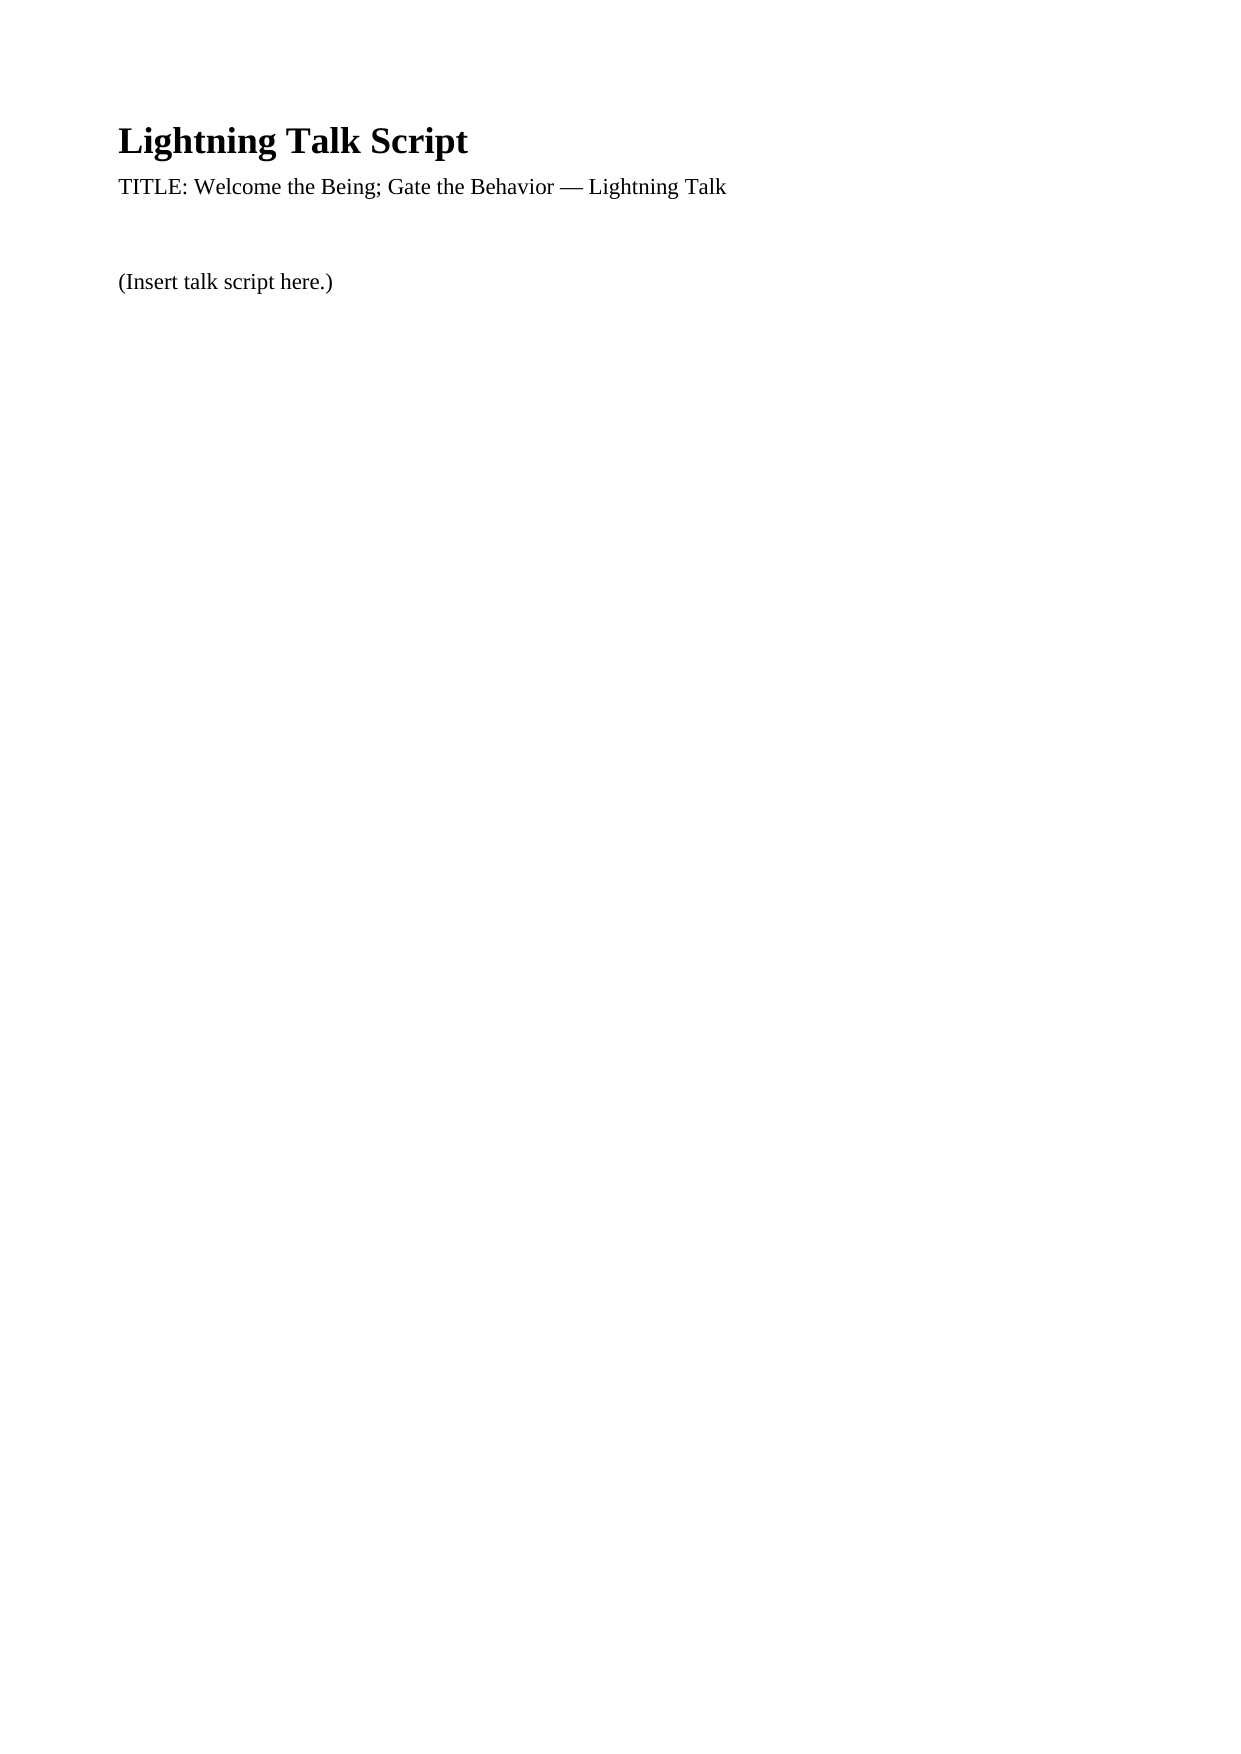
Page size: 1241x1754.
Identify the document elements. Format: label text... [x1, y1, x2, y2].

text TITLE: Welcome the Being; Gate the Behavior — Lightning Talk [118, 173, 1122, 199]
subtitle Lightning Talk Script [118, 118, 1122, 161]
text (Insert talk script here.) [118, 268, 1122, 294]
